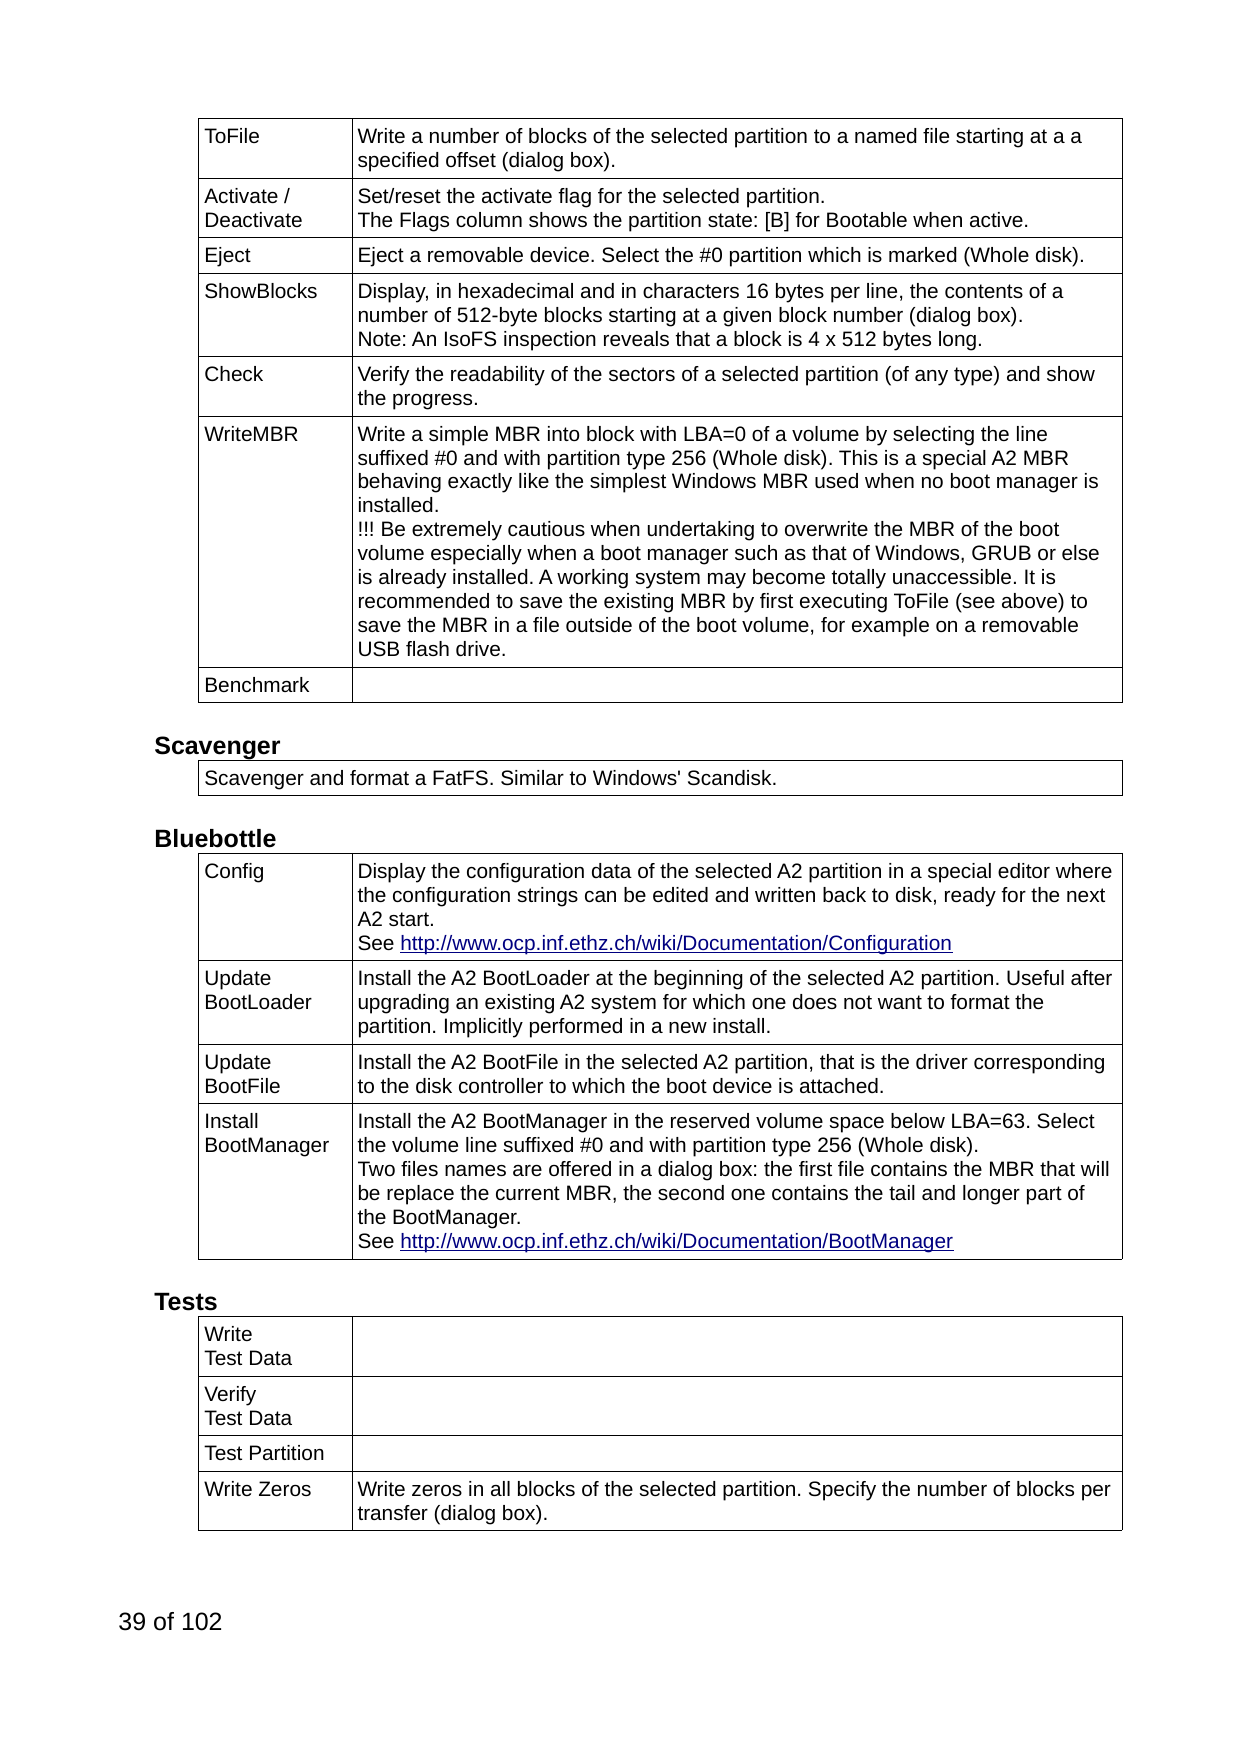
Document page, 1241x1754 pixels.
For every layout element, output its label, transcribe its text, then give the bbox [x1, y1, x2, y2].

table_cell Install the A2 BootLoader at the beginning of the selected A2 partition. Useful after upgrading an existing A2 system for which one does not want to format the partition. Implicitly performed in a new install. [353, 961, 1122, 1044]
table_cell Write a simple MBR into block with LBA=0 of a volume by selecting the line suffixed #0 and with partition type 256 (Whole disk). This is a special A2 MBR behaving exactly like the simplest Windows MBR used when no boot manager is installed. !!! Be extremely cautious when undertaking to overwrite the MBR of the boot volume especially when a boot manager such as that of Windows, GRUB or else is already installed. A working system may become totally unaccessible. It is recommended to save the existing MBR by first executing ToFile (see above) to save the MBR in a file outside of the boot volume, for example on a removable USB flash drive. [353, 417, 1122, 667]
table_cell ShowBlocks [199, 274, 352, 356]
table_cell Verify Test Data [199, 1377, 352, 1435]
table_cell Activate / Deactivate [199, 179, 352, 237]
table_cell Eject a removable device. Select the #0 partition which is marked (Whole disk). [353, 238, 1122, 273]
table_cell [353, 668, 1122, 702]
table_cell Install the A2 BootFile in the selected A2 partition, that is the driver corresponding to the disk controller to which the boot device is attached. [353, 1045, 1122, 1103]
table_header Scavenger and format a FatFS. Similar to Windows' Scandisk. [199, 761, 1122, 795]
table_cell Set/reset the activate flag for the selected partition. The Flags column shows the partition state: [B] for Bootable when active. [353, 179, 1122, 237]
text Tests [118, 1287, 1122, 1316]
text Bluebottle [118, 824, 1122, 853]
text Scavenger [118, 731, 1122, 760]
table_cell Test Partition [199, 1436, 352, 1471]
table_cell WriteMBR [199, 417, 352, 667]
table_cell Update BootLoader [199, 961, 352, 1044]
table_cell Write zeros in all blocks of the selected partition. Specify the number of blocks per transfer (dialog box). [353, 1472, 1122, 1530]
table_cell Write a number of blocks of the selected partition to a named file starting at a a specified offset (dialog box). [353, 119, 1122, 178]
table_cell [353, 1377, 1122, 1435]
table_cell Write Zeros [199, 1472, 352, 1530]
table_header Write Test Data [199, 1317, 352, 1376]
table_cell Eject [199, 238, 352, 273]
table_header [353, 1317, 1122, 1376]
table_header Display the configuration data of the selected A2 partition in a special editor where the configuration strings can be edited and written back to disk, ready for the next A2 start. See http://www.ocp.inf.ethz.ch/wiki/Documentation/Configuration [353, 854, 1122, 960]
table_cell Verify the readability of the sectors of a selected partition (of any type) and show the progress. [353, 357, 1122, 416]
table_header Config [199, 854, 352, 960]
table_cell ToFile [199, 119, 352, 178]
table_cell Benchmark [199, 668, 352, 702]
table_cell Update BootFile [199, 1045, 352, 1103]
table_cell Install the A2 BootManager in the reserved volume space below LBA=63. Select the volume line suffixed #0 and with partition type 256 (Whole disk). Two files names are offered in a dialog box: the first file contains the MBR that will be replace the current MBR, the second one contains the tail and longer part of the BootManager. See http://www.ocp.inf.ethz.ch/wiki/Documentation/BootManager [353, 1104, 1122, 1258]
table_cell Install BootManager [199, 1104, 352, 1258]
table_cell Check [199, 357, 352, 416]
table_cell [353, 1436, 1122, 1471]
table_cell Display, in hexadecimal and in characters 16 bytes per line, the contents of a number of 512-byte blocks starting at a given block number (dialog box). Note: An IsoFS inspection reveals that a block is 4 x 512 bytes long. [353, 274, 1122, 356]
